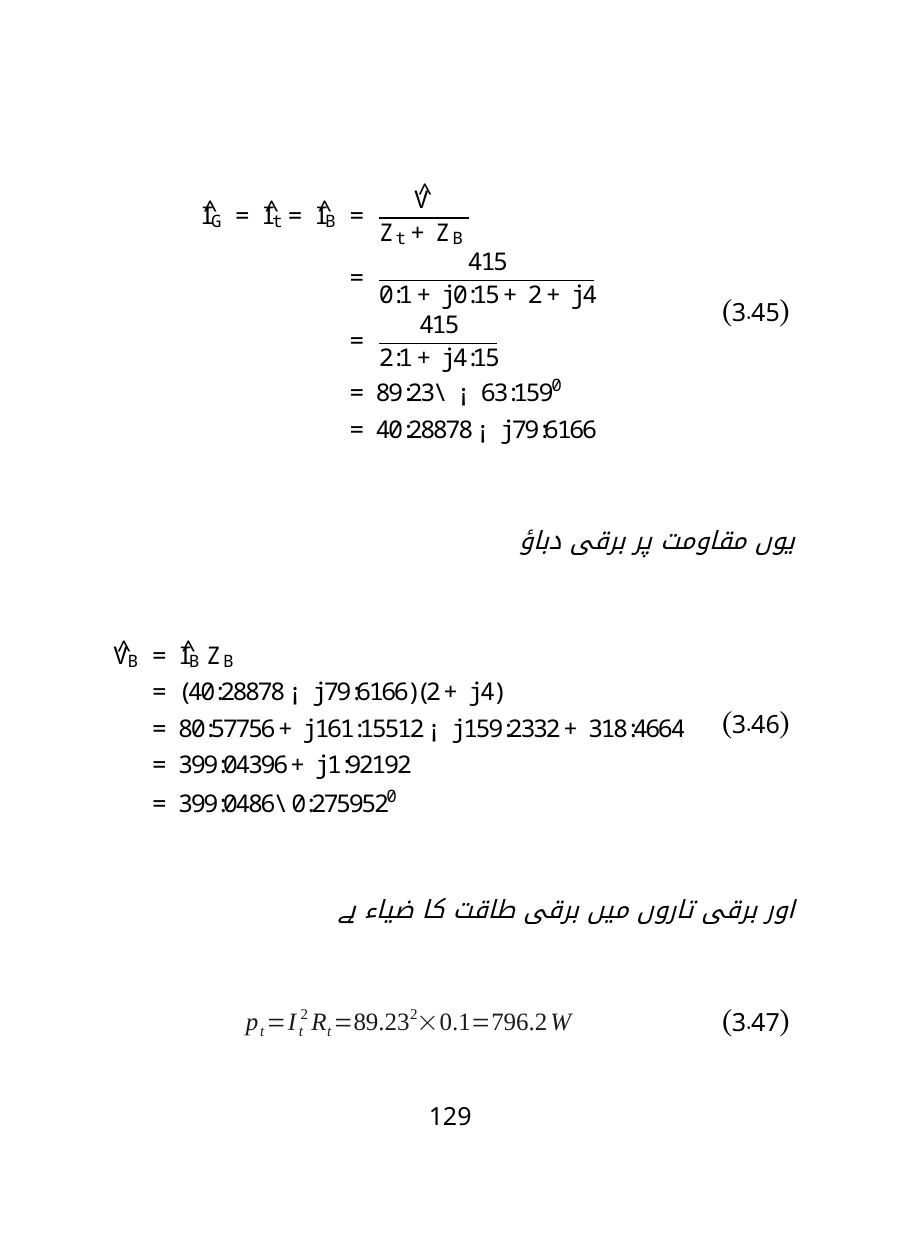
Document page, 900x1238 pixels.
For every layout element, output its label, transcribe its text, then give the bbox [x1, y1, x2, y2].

table_header (3.46) [702, 624, 795, 840]
table_header (3.47) [700, 993, 795, 1064]
table_header [105, 169, 700, 471]
table_header (3.45) [700, 169, 795, 471]
text اور برقی تاروں میں برقی طاقت کا ضیاء ہے [105, 887, 795, 934]
text یوں مقاومت پر برقی دباؤ [105, 517, 795, 564]
table_header [105, 993, 700, 1064]
table_header [105, 624, 702, 840]
